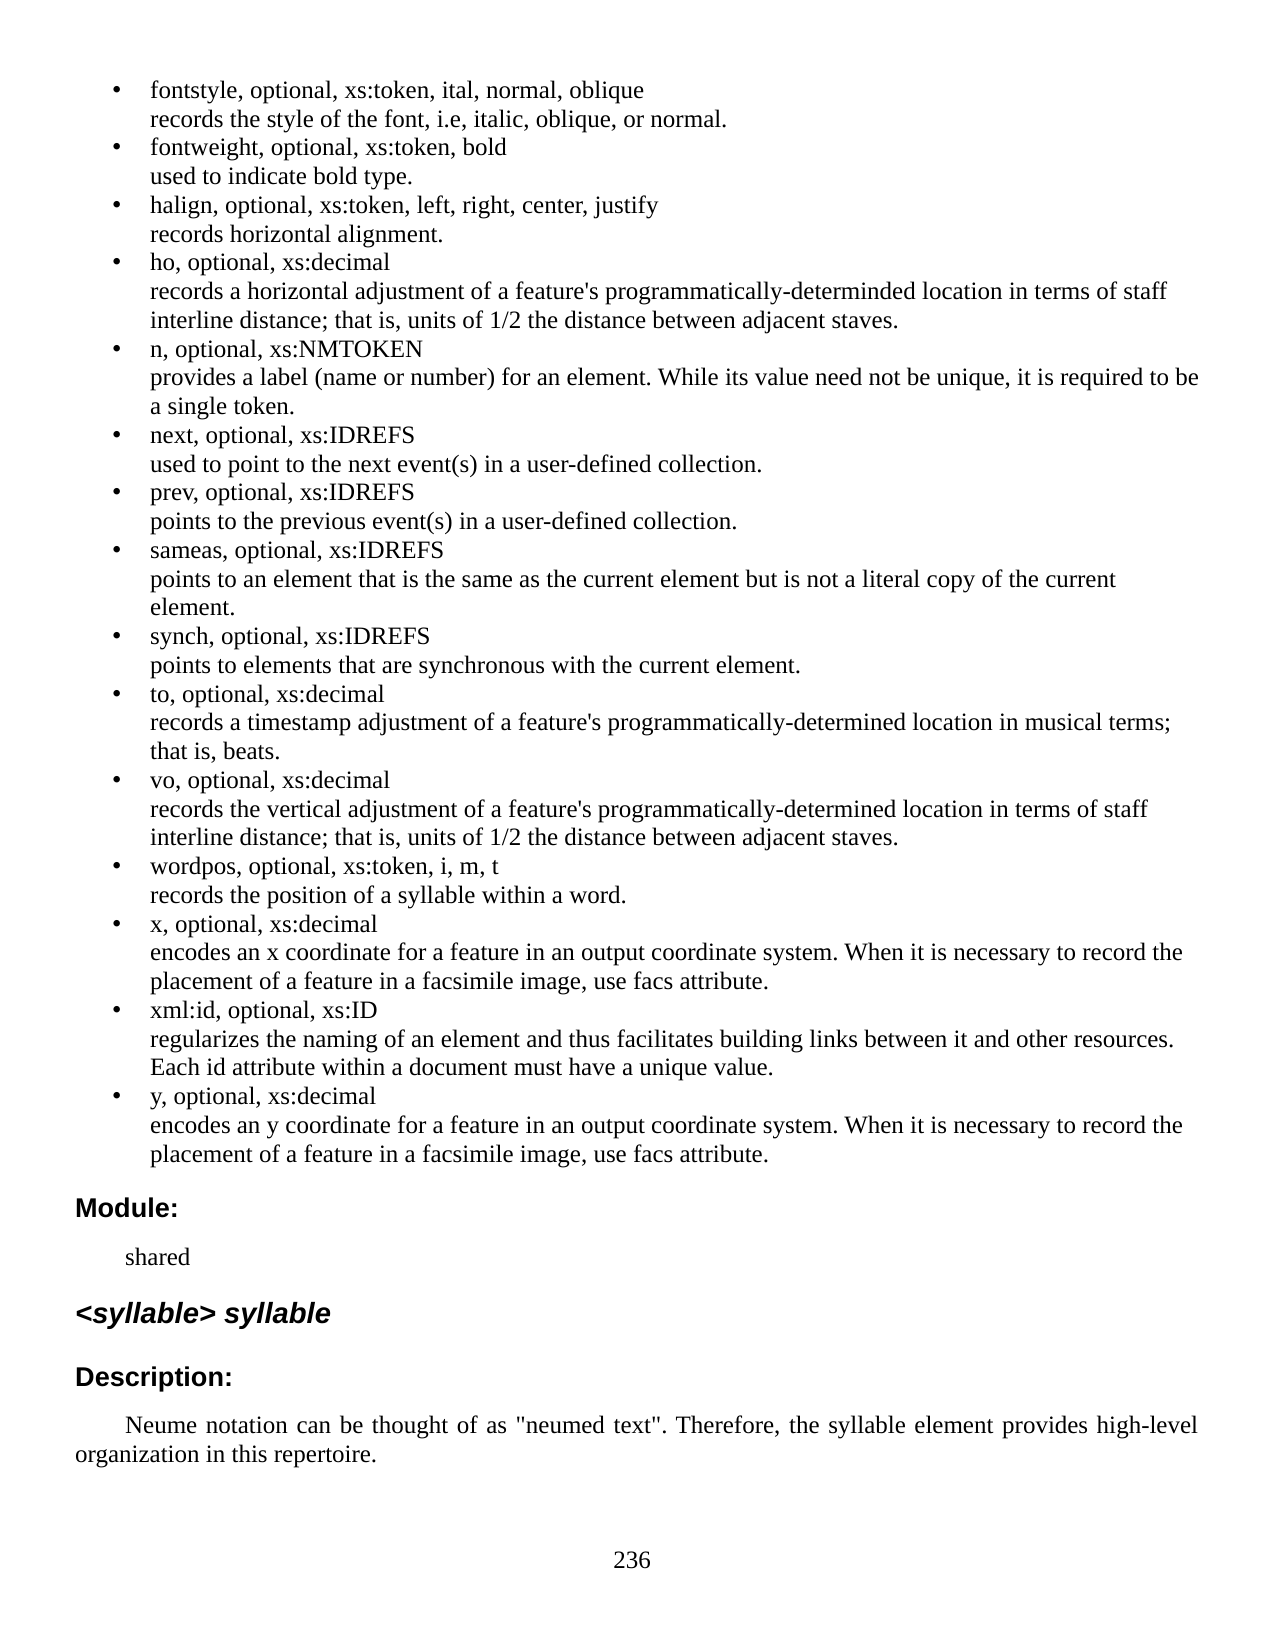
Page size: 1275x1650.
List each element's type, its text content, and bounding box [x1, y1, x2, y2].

list next, optional, xs:IDREFS used to point to the next event(s) in a user-defined collection. [112, 420, 1200, 477]
list fontstyle, optional, xs:token, ital, normal, oblique records the style of the font, i.e, italic, oblique, or normal. [112, 75, 1200, 132]
subtitle Description: [75, 1361, 1200, 1392]
list n, optional, xs:NMTOKEN provides a label (name or number) for an element. While its value need not be unique, it is required to be a single token. [112, 334, 1200, 420]
list to, optional, xs:decimal records a timestamp adjustment of a feature's programmatically-determined location in musical terms; that is, beats. [112, 679, 1200, 765]
list sameas, optional, xs:IDREFS points to an element that is the same as the current element but is not a literal copy of the current element. [112, 535, 1200, 621]
list wordpos, optional, xs:token, i, m, t records the position of a syllable within a word. [112, 851, 1200, 909]
subtitle <syllable> syllable [75, 1296, 1200, 1329]
list halign, optional, xs:token, left, right, center, justify records horizontal alignment. [112, 190, 1200, 247]
list vo, optional, xs:decimal records the vertical adjustment of a feature's programmatically-determined location in terms of staff interline distance; that is, units of 1/2 the distance between adjacent staves. [112, 765, 1200, 851]
list fontweight, optional, xs:token, bold used to indicate bold type. [112, 132, 1200, 190]
list x, optional, xs:decimal encodes an x coordinate for a feature in an output coordinate system. When it is necessary to record the placement of a feature in a facsimile image, use facs attribute. [112, 909, 1200, 995]
list prev, optional, xs:IDREFS points to the previous event(s) in a user-defined collection. [112, 477, 1200, 535]
list y, optional, xs:decimal encodes an y coordinate for a feature in an output coordinate system. When it is necessary to record the placement of a feature in a facsimile image, use facs attribute. [112, 1081, 1200, 1167]
subtitle Module: [75, 1192, 1200, 1224]
list ho, optional, xs:decimal records a horizontal adjustment of a feature's programmatically-determinded location in terms of staff interline distance; that is, units of 1/2 the distance between adjacent staves. [112, 247, 1200, 334]
text shared [75, 1242, 1200, 1271]
text Neume notation can be thought of as "neumed text". Therefore, the syllable element provides high-level organization in this repertoire. [75, 1410, 1200, 1467]
list xml:id, optional, xs:ID regularizes the naming of an element and thus facilitates building links between it and other resources. Each id attribute within a document must have a unique value. [112, 995, 1200, 1081]
list synch, optional, xs:IDREFS points to elements that are synchronous with the current element. [112, 621, 1200, 679]
